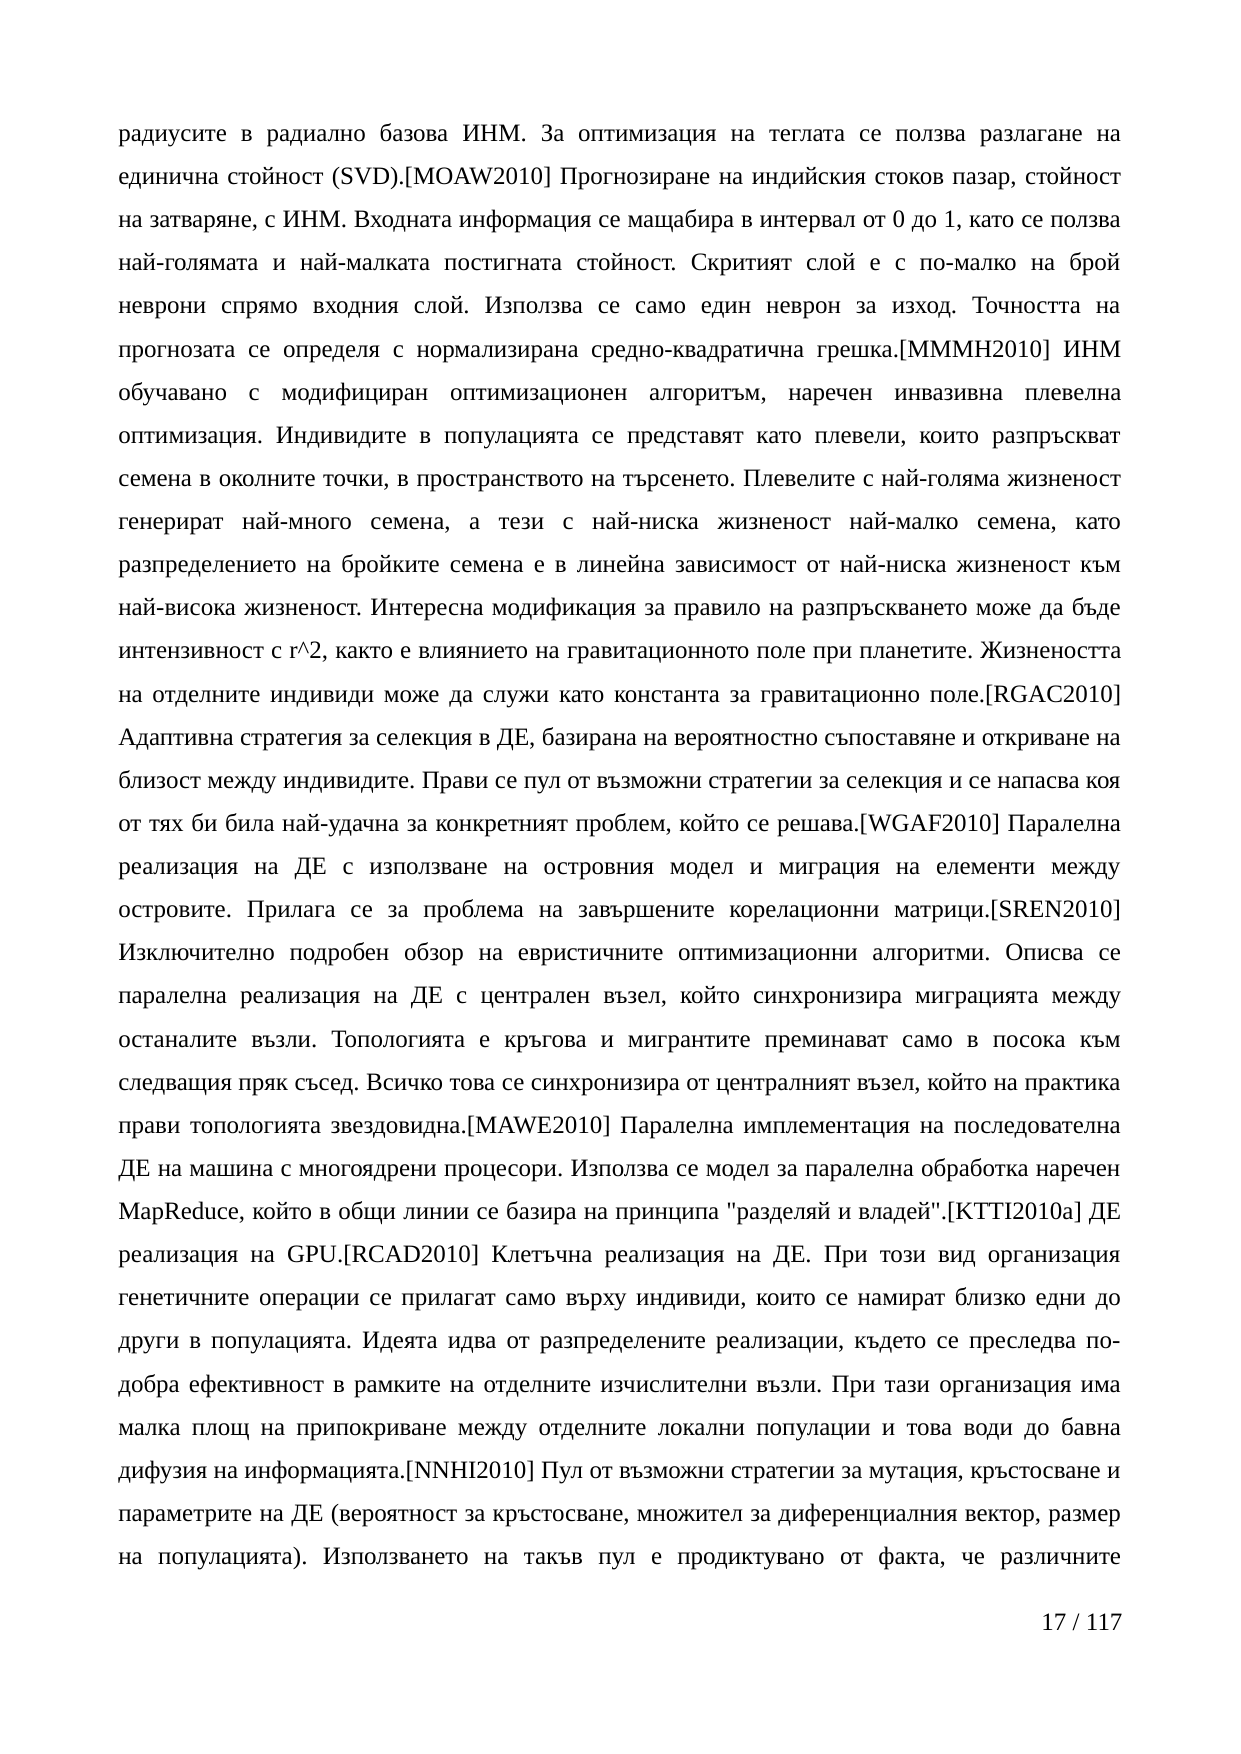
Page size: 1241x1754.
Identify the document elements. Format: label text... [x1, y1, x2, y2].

text радиусите в радиално базова ИНМ. За оптимизация на теглата се ползва разлагане на единична стойност (SVD).[MOAW2010] Прогнозиране на индийския стоков пазар, стойност на затваряне, с ИНМ. Входната информация се мащабира в интервал от 0 до 1, като се ползва най-голямата и най-малката постигната стойност. Скритият слой е с по-малко на брой неврони спрямо входния слой. Използва се само един неврон за изход. Точността на прогнозата се определя с нормализирана средно-квадратична грешка.[MMMH2010] ИНМ обучавано с модифициран оптимизационен алгоритъм, наречен инвазивна плевелна оптимизация. Индивидите в популацията се представят като плевели, които разпръскват семена в околните точки, в пространството на търсенето. Плевелите с най-голяма жизненост генерират най-много семена, а тези с най-ниска жизненост най-малко семена, като разпределението на бройките семена е в линейна зависимост от най-ниска жизненост към най-висока жизненост. Интересна модификация за правило на разпръскването може да бъде интензивност с r^2, както е влиянието на гравитационното поле при планетите. Жизнеността на отделните индивиди може да служи като константа за гравитационно поле.[RGAC2010] Адаптивна стратегия за селекция в ДЕ, базирана на вероятностно съпоставяне и откриване на близост между индивидите. Прави се пул от възможни стратегии за селекция и се напасва коя от тях би била най-удачна за конкретният проблем, който се решава.[WGAF2010] Паралелна реализация на ДЕ с използване на островния модел и миграция на елементи между островите. Прилага се за проблема на завършените корелационни матрици.[SREN2010] Изключително подробен обзор на евристичните оптимизационни алгоритми. Описва се паралелна реализация на ДЕ с централен възел, който синхронизира миграцията между останалите възли. Топологията е кръгова и мигрантите преминават само в посока към следващия пряк съсед. Всичко това се синхронизира от централният възел, който на практика прави топологията звездовидна.[MAWE2010] Паралелна имплементация на последователна ДЕ на машина с многоядрени процесори. Използва се модел за паралелна обработка наречен MapReduce, който в общи линии се базира на принципа "разделяй и владей".[KTTI2010a] ДЕ реализация на GPU.[RCAD2010] Клетъчна реализация на ДЕ. При този вид организация генетичните операции се прилагат само върху индивиди, които се намират близко едни до други в популацията. Идеята идва от разпределените реализации, където се преследва по-добра ефективност в рамките на отделните изчислителни възли. При тази организация има малка площ на припокриване между отделните локални популации и това води до бавна дифузия на информацията.[NNHI2010] Пул от възможни стратегии за мутация, кръстосване и параметрите на ДЕ (вероятност за кръстосване, множител за диференциалния вектор, размер на популацията). Използването на такъв пул е продиктувано от факта, че различните [118, 118, 1122, 1570]
